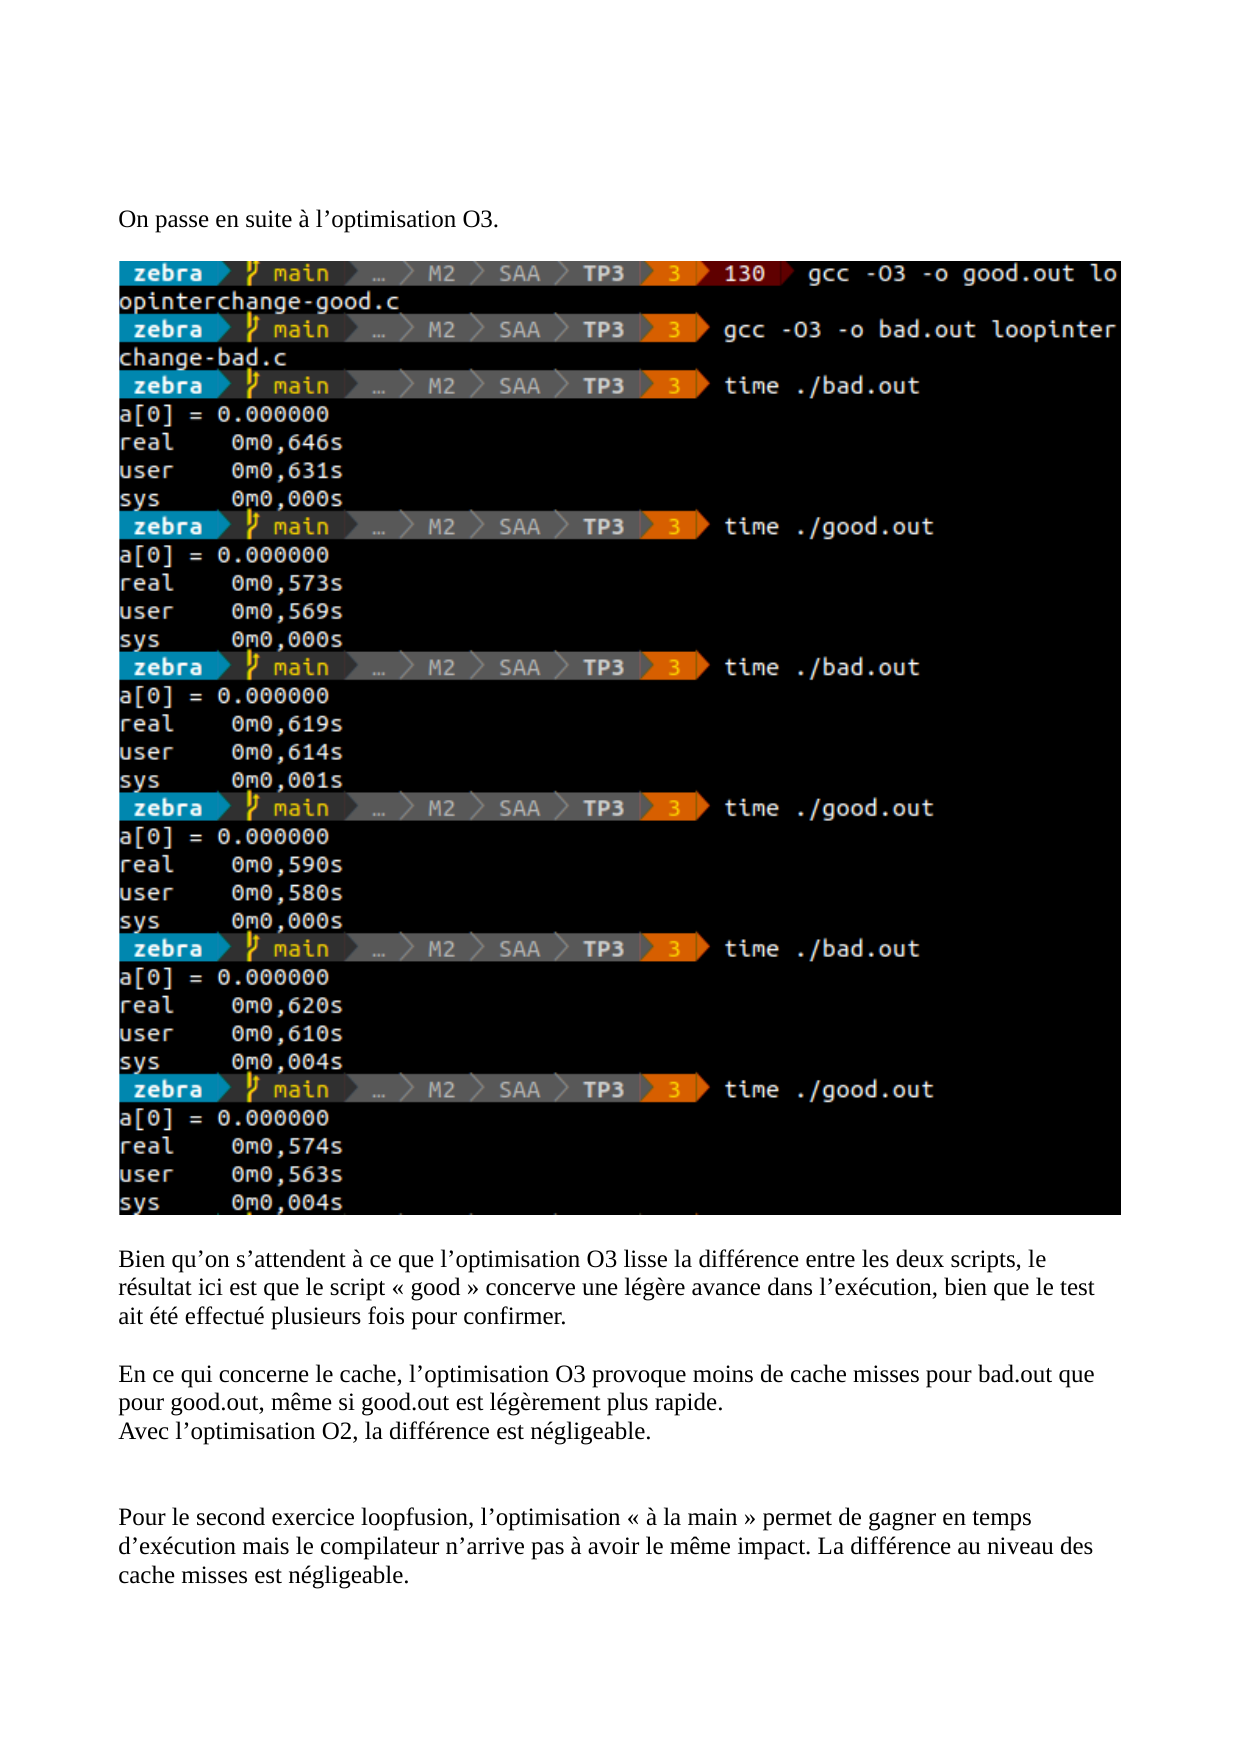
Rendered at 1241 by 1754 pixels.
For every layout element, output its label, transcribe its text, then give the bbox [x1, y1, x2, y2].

picture [178, 381, 188, 393]
picture [148, 1085, 160, 1097]
picture [163, 319, 175, 337]
picture [149, 804, 160, 816]
picture [163, 657, 175, 675]
picture [191, 522, 201, 534]
picture [135, 269, 145, 281]
text Avec l’optimisation O2, la différence est négligeable. [118, 1416, 1122, 1445]
picture [135, 804, 145, 816]
picture [178, 663, 187, 675]
text Pour le second exercice loopfusion, l’optimisation « à la main » permet de gagner en temps d’exécution mais le compilateur n’arrive pas à avoir le même impact. La différence au niveau des cache misses est négligeable. [118, 1502, 1122, 1589]
picture [135, 944, 145, 956]
text En ce qui concerne le cache, l’optimisation O3 provoque moins de cache misses pour bad.out que pour good.out, même si good.out est légèrement plus rapide. [118, 1359, 1122, 1416]
picture [163, 516, 175, 534]
picture [191, 1085, 201, 1097]
picture [148, 522, 160, 534]
picture [163, 1079, 175, 1097]
picture [119, 261, 1121, 1215]
picture [178, 944, 188, 956]
picture [163, 375, 175, 393]
text On passe en suite à l’optimisation O3. [118, 204, 1122, 233]
picture [178, 325, 187, 337]
picture [148, 381, 160, 393]
picture [135, 663, 145, 675]
picture [178, 522, 187, 534]
picture [135, 325, 145, 337]
picture [191, 269, 201, 281]
text Bien qu’on s’attendent à ce que l’optimisation O3 lisse la différence entre les deux scripts, le résultat ici est que le script « good » concerve une légère avance dans l’exécution, bien que le test ait été effectué plusieurs fois pour confirmer. [118, 1244, 1122, 1330]
picture [135, 381, 145, 393]
picture [135, 1085, 145, 1097]
picture [163, 798, 175, 816]
picture [191, 663, 201, 675]
picture [191, 944, 201, 956]
picture [178, 269, 188, 281]
picture [163, 938, 175, 956]
picture [149, 269, 160, 281]
picture [148, 944, 160, 956]
picture [163, 263, 175, 281]
picture [191, 325, 201, 337]
picture [149, 663, 160, 675]
picture [191, 381, 201, 393]
picture [191, 804, 201, 816]
picture [178, 1085, 187, 1097]
picture [135, 522, 145, 534]
picture [178, 804, 188, 816]
picture [148, 325, 160, 337]
